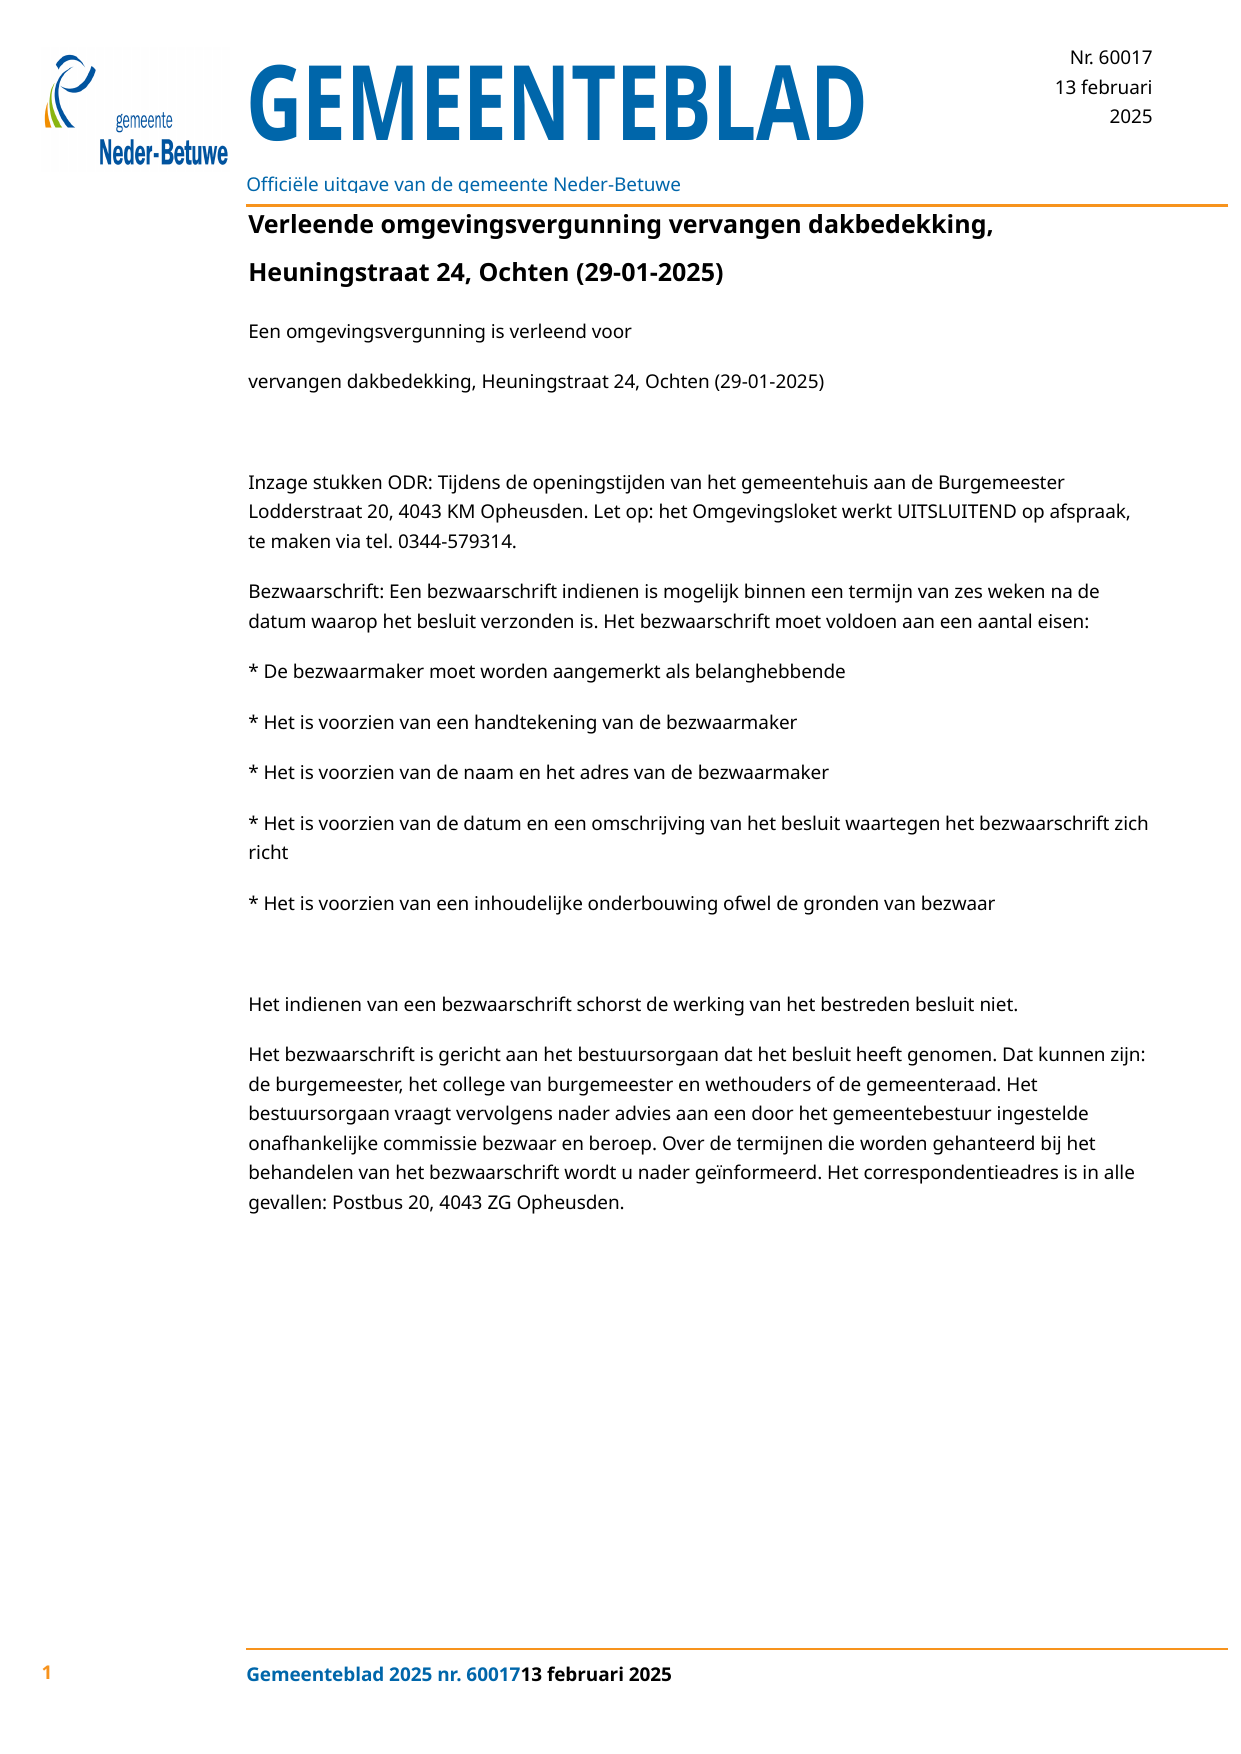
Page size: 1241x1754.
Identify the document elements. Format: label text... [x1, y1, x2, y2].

text Het bezwaarschrift is gericht aan het bestuursorgaan dat het besluit heeft genomen. Dat kunnen zijn: de burgemeester, het college van burgemeester en wethouders of de gemeenteraad. Het bestuursorgaan vraagt vervolgens nader advies aan een door het gemeentebestuur ingestelde onafhankelijke commissie bezwaar en beroep. Over de termijnen die worden gehanteerd bij het behandelen van het bezwaarschrift wordt u nader geïnformeerd. Het correspondentieadres is in alle gevallen: Postbus 20, 4043 ZG Opheusden. [248, 1041, 1152, 1215]
text vervangen dakbedekking, Heuningstraat 24, Ochten (29-01-2025) [248, 368, 1152, 394]
text Het indienen van een bezwaarschrift schorst de werking van het bestreden besluit niet. [248, 991, 1152, 1017]
text Inzage stukken ODR: Tijdens de openingstijden van het gemeentehuis aan de Burgemeester Lodderstraat 20, 4043 KM Opheusden. Let op: het Omgevingsloket werkt UITSLUITEND op afspraak, te maken via tel. 0344-579314. [248, 469, 1152, 554]
text Een omgevingsvergunning is verleend voor [248, 318, 1152, 344]
text * Het is voorzien van een handtekening van de bezwaarmaker [248, 709, 1152, 735]
text Verleende omgevingsvergunning vervangen dakbedekking, Heuningstraat 24, Ochten (29-01-2025) [248, 207, 1152, 288]
text Bezwaarschrift: Een bezwaarschrift indienen is mogelijk binnen een termijn van zes weken na de datum waarop het besluit verzonden is. Het bezwaarschrift moet voldoen aan een aantal eisen: [248, 579, 1152, 634]
text * Het is voorzien van de datum en een omschrijving van het besluit waartegen het bezwaarschrift zich richt [248, 810, 1152, 865]
picture [41, 47, 231, 172]
text * Het is voorzien van een inhoudelijke onderbouwing ofwel de gronden van bezwaar [248, 890, 1152, 916]
text * Het is voorzien van de naam en het adres van de bezwaarmaker [248, 759, 1152, 785]
text * De bezwaarmaker moet worden aangemerkt als belanghebbende [248, 659, 1152, 684]
